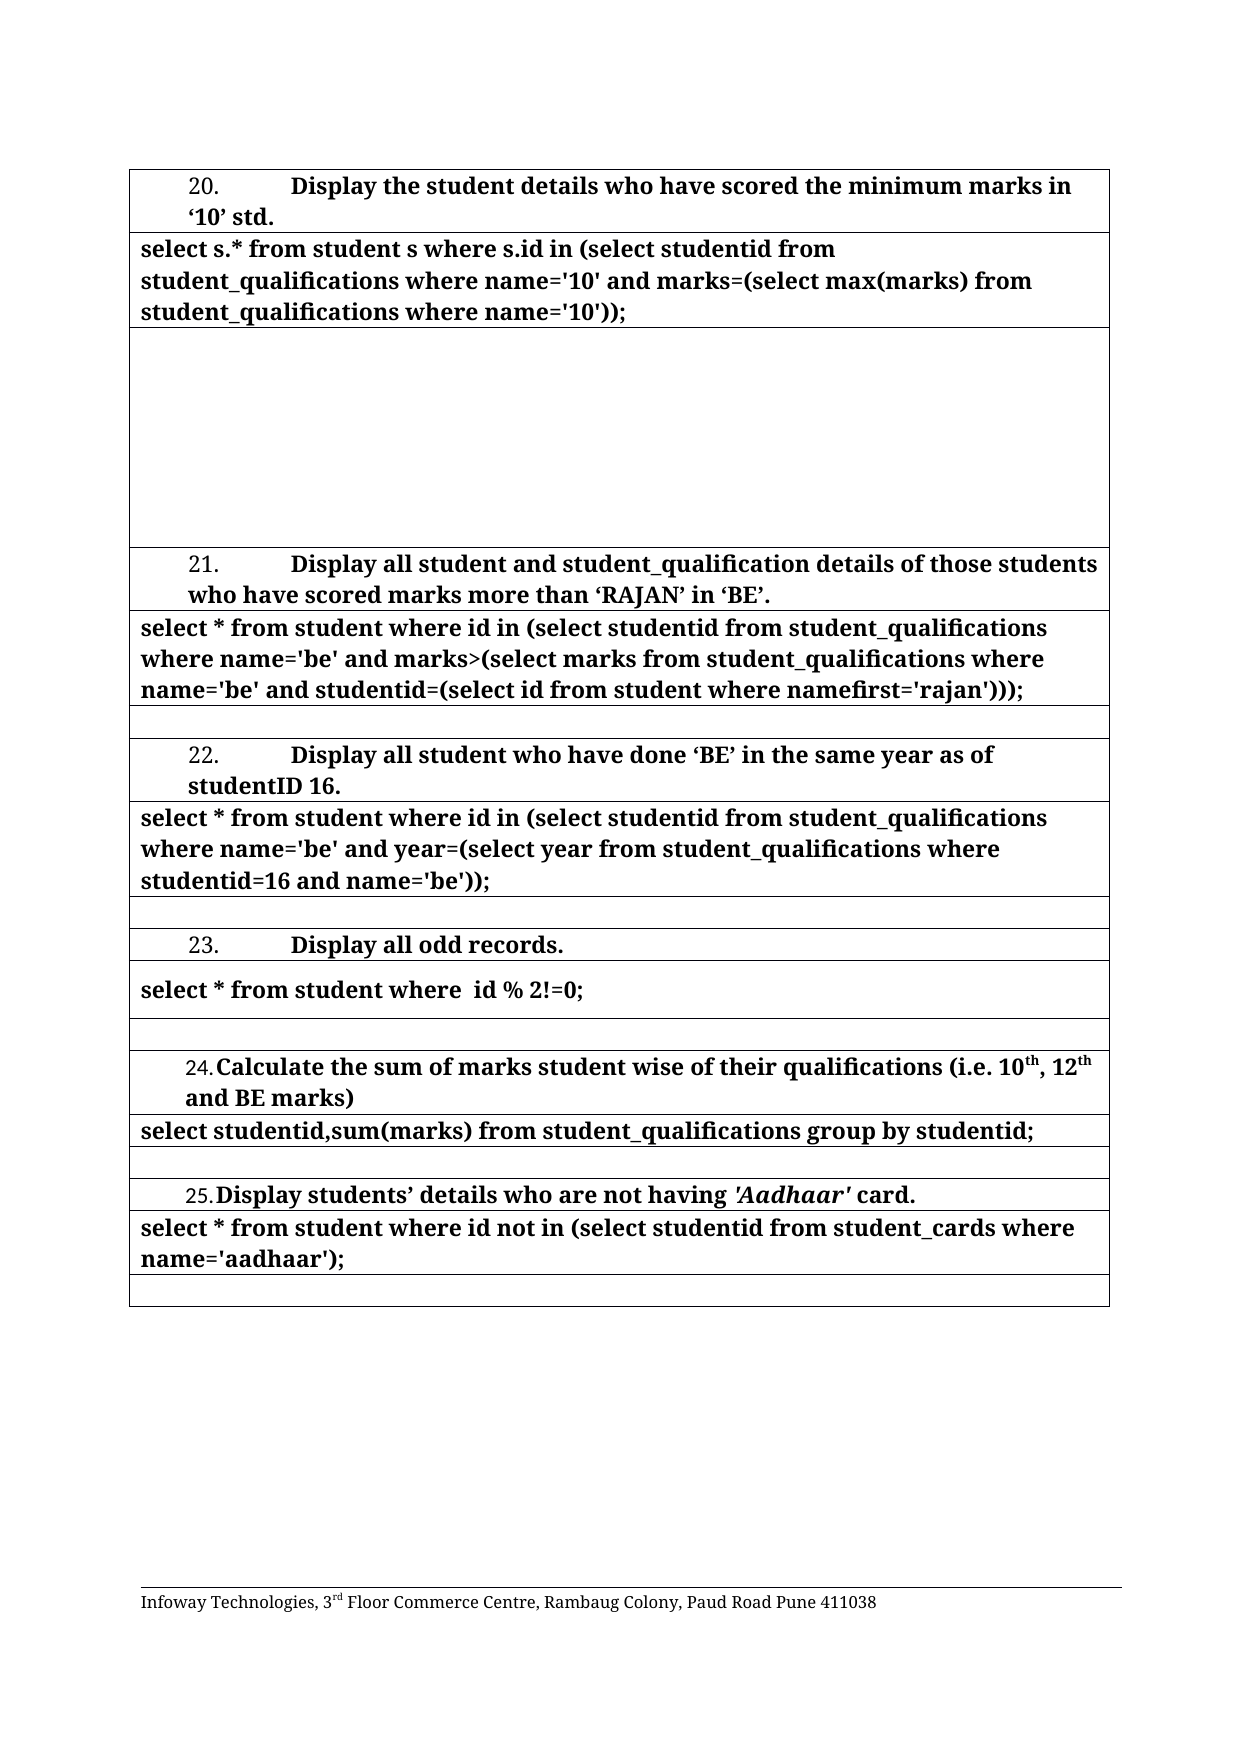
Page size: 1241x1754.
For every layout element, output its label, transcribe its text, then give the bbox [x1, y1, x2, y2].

table_cell Display all student who have done ‘BE’ in the same year as of studentID 16. [130, 739, 1109, 801]
table_cell select * from student where id not in (select studentid from student_cards where name='aadhaar'); [130, 1211, 1109, 1274]
table_cell [130, 897, 1109, 928]
table_cell [130, 1275, 1109, 1306]
table_cell [130, 1019, 1109, 1050]
table_cell select * from student where id in (select studentid from student_qualifications where name='be' and year=(select year from student_qualifications where studentid=16 and name='be')); [130, 802, 1109, 896]
table_cell [130, 1147, 1109, 1178]
table_cell select studentid,sum(marks) from student_qualifications group by studentid; [130, 1115, 1109, 1146]
table_cell Display students’ details who are not having 'Aadhaar' card. [130, 1179, 1109, 1210]
table_cell [130, 706, 1109, 737]
table_cell select * from student where id % 2!=0; [130, 961, 1109, 1018]
table_cell select s.* from student s where s.id in (select studentid from student_qualifications where name='10' and marks=(select max(marks) from student_qualifications where name='10')); [130, 233, 1109, 327]
table_cell Display all student and student_qualification details of those students who have scored marks more than ‘RAJAN’ in ‘BE’. [130, 548, 1109, 610]
table_cell Display the student details who have scored the minimum marks in ‘10’ std. [130, 170, 1109, 232]
table_cell Calculate the sum of marks student wise of their qualifications (i.e. 10th, 12th and BE marks) [130, 1051, 1109, 1113]
table_cell select * from student where id in (select studentid from student_qualifications where name='be' and marks>(select marks from student_qualifications where name='be' and studentid=(select id from student where namefirst='rajan'))); [130, 611, 1109, 705]
table_cell Display all odd records. [130, 929, 1109, 960]
table_cell [130, 328, 1109, 547]
